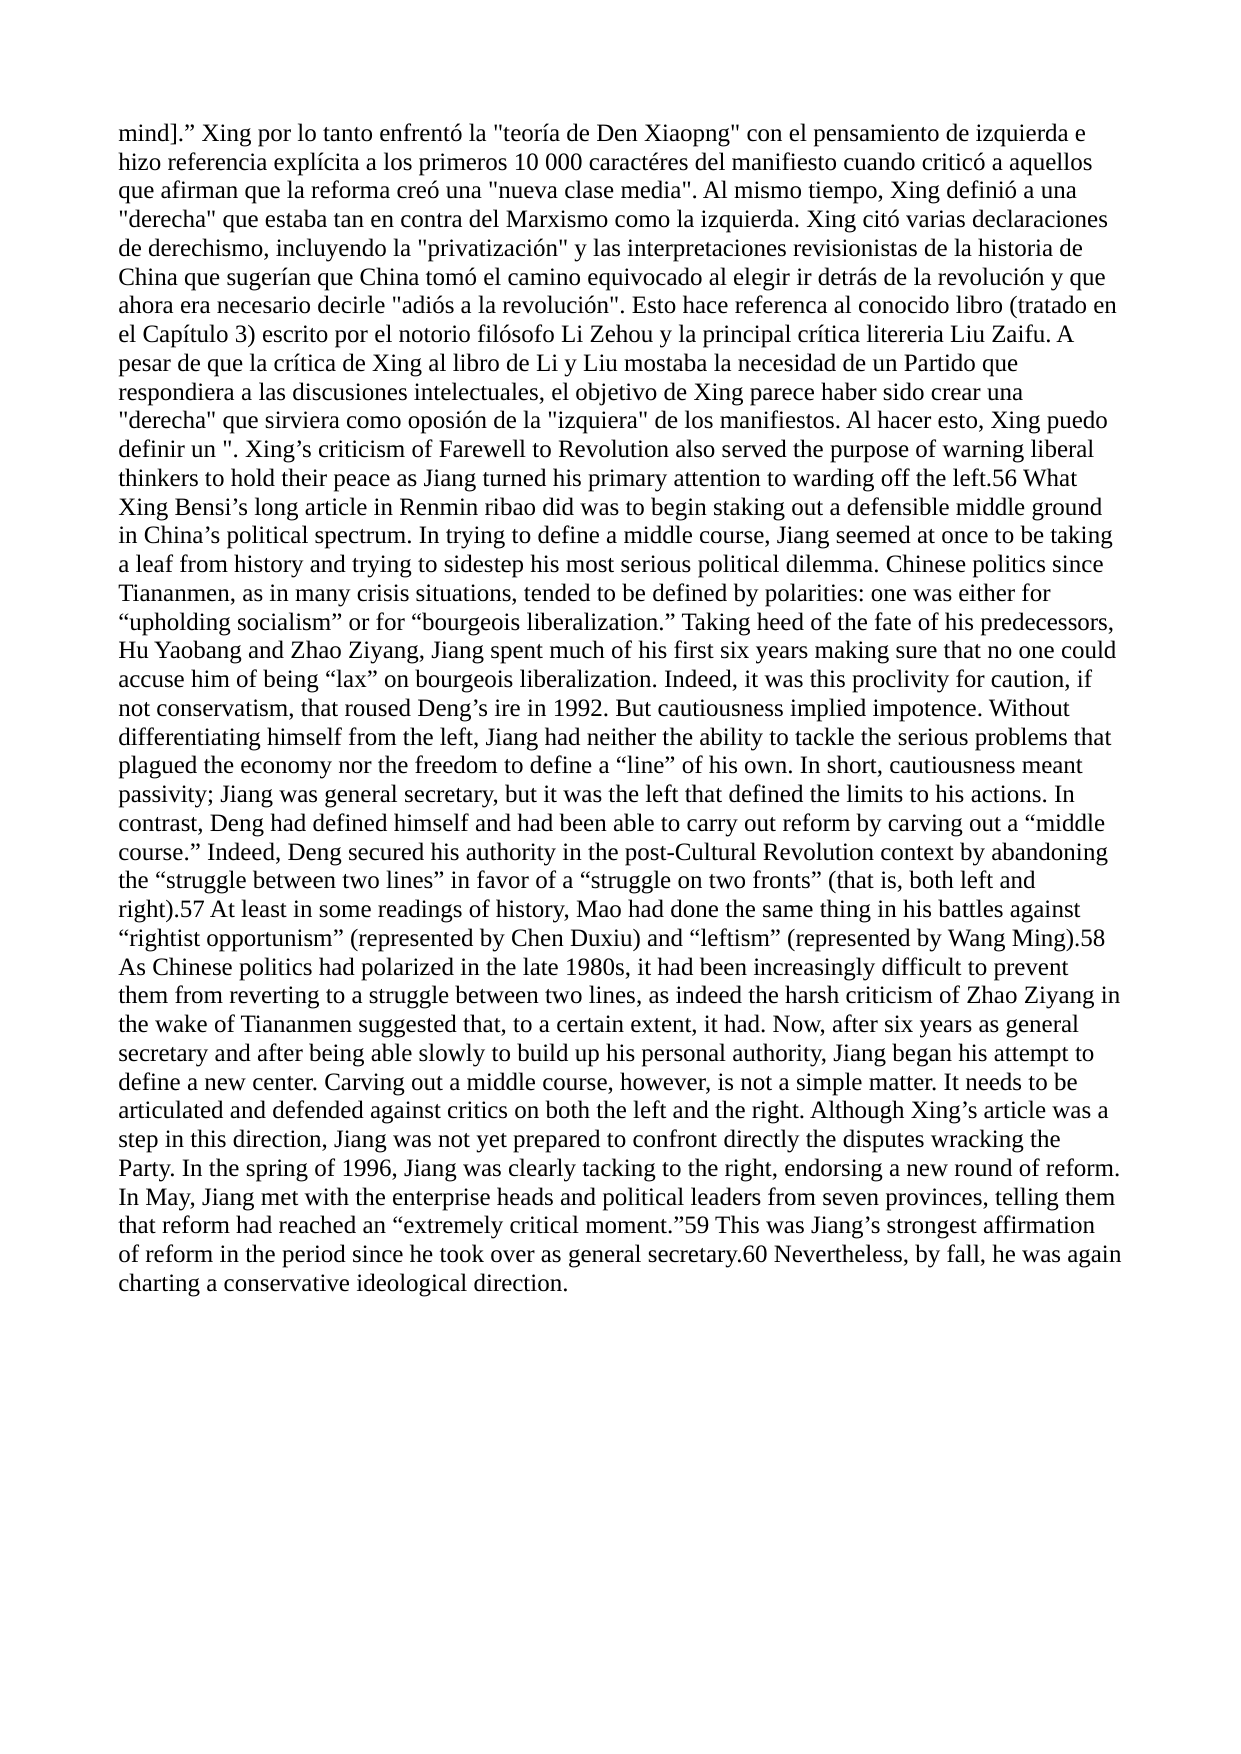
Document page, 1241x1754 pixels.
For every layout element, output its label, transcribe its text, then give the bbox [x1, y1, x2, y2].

text mind].” Xing por lo tanto enfrentó la "teoría de Den Xiaopng" con el pensamiento de izquierda e hizo referencia explícita a los primeros 10 000 caractéres del manifiesto cuando criticó a aquellos que afirman que la reforma creó una "nueva clase media". Al mismo tiempo, Xing definió a una "derecha" que estaba tan en contra del Marxismo como la izquierda. Xing citó varias declaraciones de derechismo, incluyendo la "privatización" y las interpretaciones revisionistas de la historia de China que sugerían que China tomó el camino equivocado al elegir ir detrás de la revolución y que ahora era necesario decirle "adiós a la revolución". Esto hace referenca al conocido libro (tratado en el Capítulo 3) escrito por el notorio filósofo Li Zehou y la principal crítica litereria Liu Zaifu. A pesar de que la crítica de Xing al libro de Li y Liu mostaba la necesidad de un Partido que respondiera a las discusiones intelectuales, el objetivo de Xing parece haber sido crear una "derecha" que sirviera como oposión de la "izquiera" de los manifiestos. Al hacer esto, Xing puedo definir un ". Xing’s criticism of Farewell to Revolution also served the purpose of warning liberal thinkers to hold their peace as Jiang turned his primary attention to warding off the left.56 What Xing Bensi’s long article in Renmin ribao did was to begin staking out a defensible middle ground in China’s political spectrum. In trying to define a middle course, Jiang seemed at once to be taking a leaf from history and trying to sidestep his most serious political dilemma. Chinese politics since Tiananmen, as in many crisis situations, tended to be defined by polarities: one was either for “upholding socialism” or for “bourgeois liberalization.” Taking heed of the fate of his predecessors, Hu Yaobang and Zhao Ziyang, Jiang spent much of his first six years making sure that no one could accuse him of being “lax” on bourgeois liberalization. Indeed, it was this proclivity for caution, if not conservatism, that roused Deng’s ire in 1992. But cautiousness implied impotence. Without differentiating himself from the left, Jiang had neither the ability to tackle the serious problems that plagued the economy nor the freedom to define a “line” of his own. In short, cautiousness meant passivity; Jiang was general secretary, but it was the left that defined the limits to his actions. In contrast, Deng had defined himself and had been able to carry out reform by carving out a “middle course.” Indeed, Deng secured his authority in the post-Cultural Revolution context by abandoning the “struggle between two lines” in favor of a “struggle on two fronts” (that is, both left and right).57 At least in some readings of history, Mao had done the same thing in his battles against “rightist opportunism” (represented by Chen Duxiu) and “leftism” (represented by Wang Ming).58 As Chinese politics had polarized in the late 1980s, it had been increasingly difficult to prevent them from reverting to a struggle between two lines, as indeed the harsh criticism of Zhao Ziyang in the wake of Tiananmen suggested that, to a certain extent, it had. Now, after six years as general secretary and after being able slowly to build up his personal authority, Jiang began his attempt to define a new center. Carving out a middle course, however, is not a simple matter. It needs to be articulated and defended against critics on both the left and the right. Although Xing’s article was a step in this direction, Jiang was not yet prepared to confront directly the disputes wracking the Party. In the spring of 1996, Jiang was clearly tacking to the right, endorsing a new round of reform. In May, Jiang met with the enterprise heads and political leaders from seven provinces, telling them that reform had reached an “extremely critical moment.”59 This was Jiang’s strongest affirmation of reform in the period since he took over as general secretary.60 Nevertheless, by fall, he was again charting a conservative ideological direction. [118, 118, 1122, 1297]
